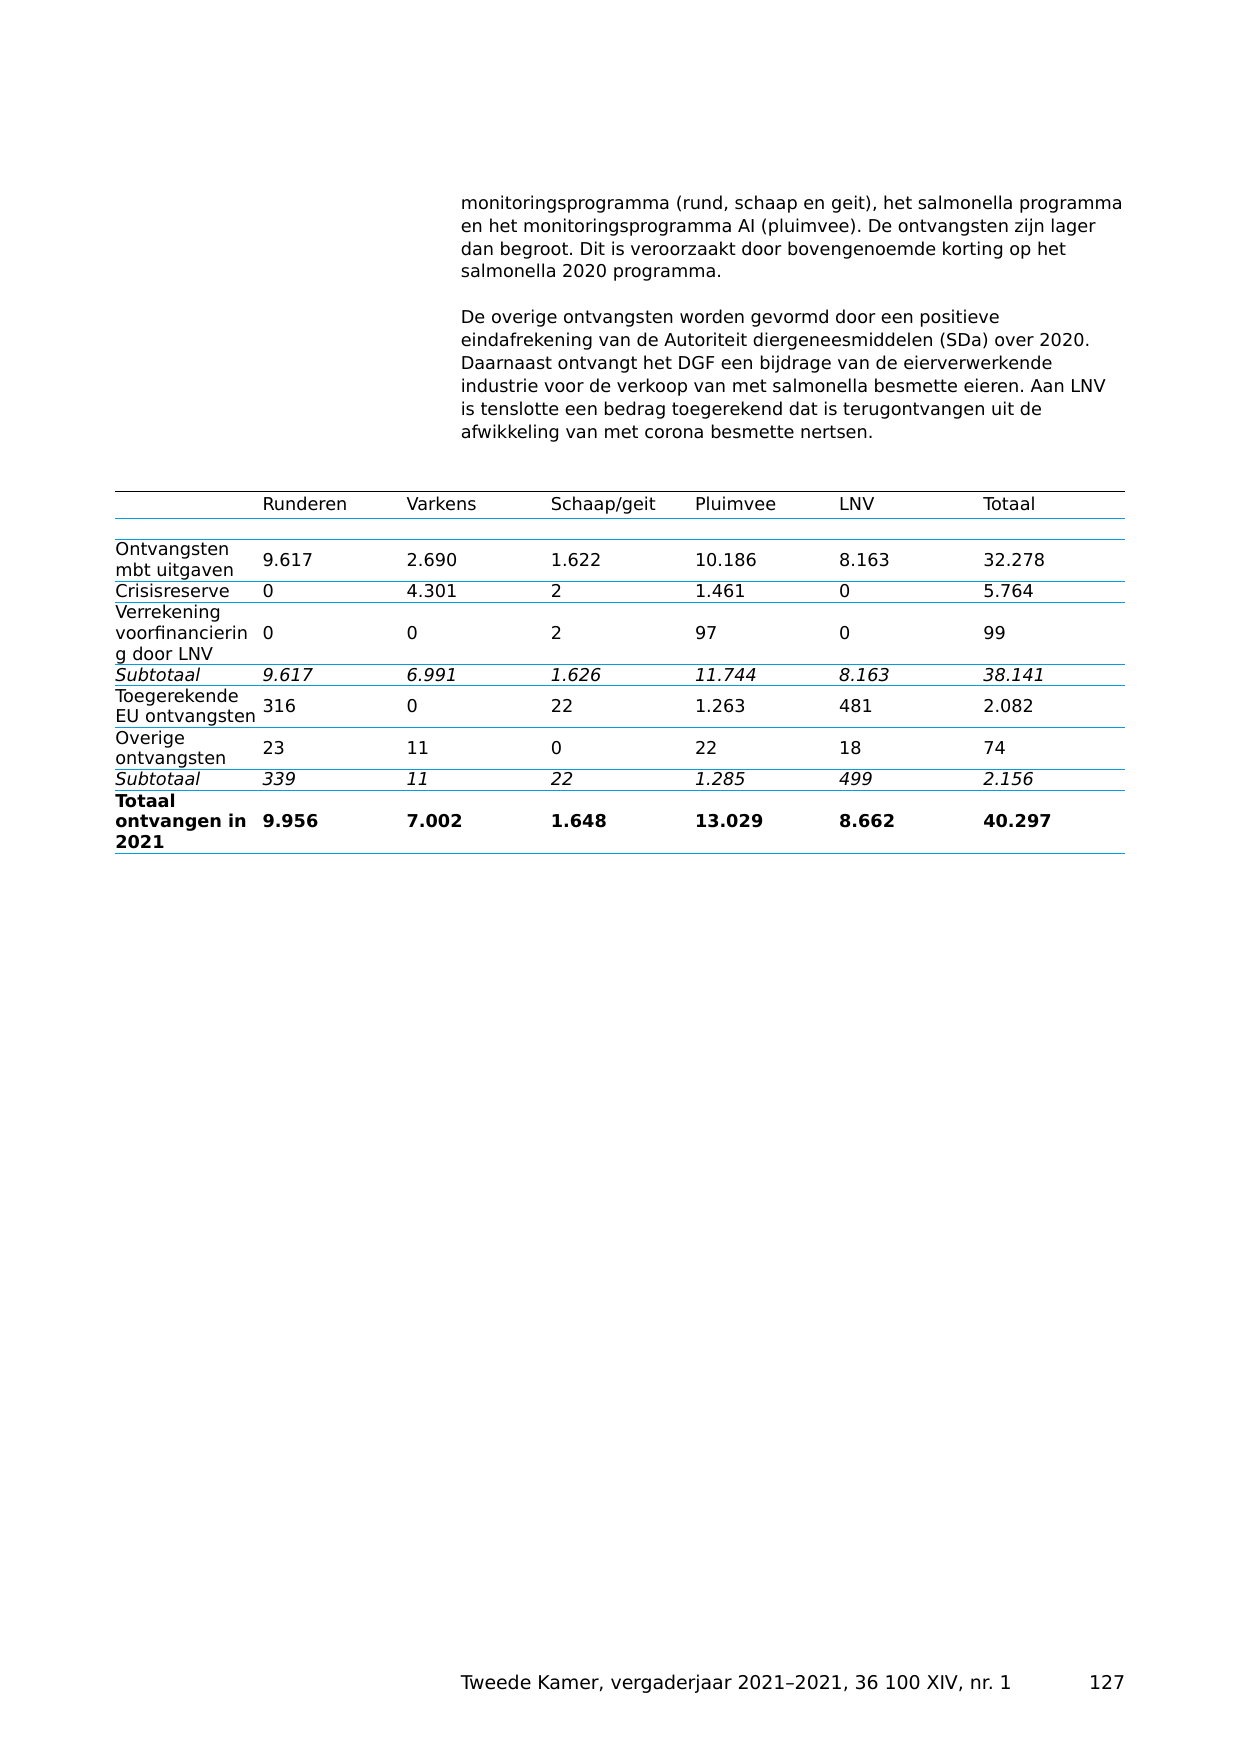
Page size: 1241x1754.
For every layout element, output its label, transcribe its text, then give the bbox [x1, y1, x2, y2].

table_cell 1.285 [692, 770, 836, 790]
table_cell 2.690 [404, 540, 548, 581]
table_cell 8.163 [836, 540, 980, 581]
table_cell [259, 519, 403, 539]
table_cell 0 [259, 582, 403, 602]
table_cell 11.744 [692, 665, 836, 685]
table_cell 1.648 [548, 791, 692, 852]
table_cell 0 [259, 603, 403, 664]
table_cell [980, 519, 1125, 539]
table_cell [836, 519, 980, 539]
table_cell 9.617 [259, 665, 403, 685]
table_cell Crisisreserve [115, 582, 259, 602]
table_cell 481 [836, 686, 980, 727]
table_cell 499 [836, 770, 980, 790]
table_cell 0 [404, 686, 548, 727]
table_cell Totaal ontvangen in 2021 [115, 791, 259, 852]
table_cell 8.662 [836, 791, 980, 852]
table_cell [115, 519, 259, 539]
table_cell 6.991 [404, 665, 548, 685]
table_cell 2.156 [980, 770, 1125, 790]
table_cell Ontvangsten mbt uitgaven [115, 540, 259, 581]
table_cell 40.297 [980, 791, 1125, 852]
table_cell [692, 519, 836, 539]
table_cell [404, 519, 548, 539]
table_cell Schaap/geit [548, 492, 692, 518]
table_cell 22 [548, 770, 692, 790]
table_cell 32.278 [980, 540, 1125, 581]
table_cell 1.461 [692, 582, 836, 602]
table_cell 1.626 [548, 665, 692, 685]
table_cell 4.301 [404, 582, 548, 602]
table_cell [548, 519, 692, 539]
table_cell 22 [548, 686, 692, 727]
table_cell Subtotaal [115, 665, 259, 685]
table_cell Pluimvee [692, 492, 836, 518]
table_cell 18 [836, 728, 980, 769]
table_cell 99 [980, 603, 1125, 664]
text monitoringsprogramma (rund, schaap en geit), het salmonella programma en het monitoringsprogramma AI (pluimvee). De ontvangsten zijn lager dan begroot. Dit is veroorzaakt door bovengenoemde korting op het salmonella 2020 programma. [461, 191, 1125, 282]
table_cell 97 [692, 603, 836, 664]
table_cell 0 [836, 582, 980, 602]
table_header Ontvangsten sectoren en LNV in 2021 (x € 1.000) [115, 466, 1125, 491]
table_cell [115, 492, 259, 518]
table_cell Varkens [404, 492, 548, 518]
table_cell 11 [404, 728, 548, 769]
table_cell 23 [259, 728, 403, 769]
text De overige ontvangsten worden gevormd door een positieve eindafrekening van de Autoriteit diergeneesmiddelen (SDa) over 2020. Daarnaast ontvangt het DGF een bijdrage van de eierverwerkende industrie voor de verkoop van met salmonella besmette eieren. Aan LNV is tenslotte een bedrag toegerekend dat is terugontvangen uit de afwikkeling van met corona besmette nertsen. [461, 305, 1125, 443]
table_cell 7.002 [404, 791, 548, 852]
table_cell Overige ontvangsten [115, 728, 259, 769]
table_cell Subtotaal [115, 770, 259, 790]
table_cell 5.764 [980, 582, 1125, 602]
table_cell 9.617 [259, 540, 403, 581]
table_cell 0 [548, 728, 692, 769]
table_cell 2.082 [980, 686, 1125, 727]
table_cell 1.263 [692, 686, 836, 727]
table_cell 2 [548, 582, 692, 602]
table_cell Runderen [259, 492, 403, 518]
table_cell 38.141 [980, 665, 1125, 685]
table_cell 8.163 [836, 665, 980, 685]
table_cell Totaal [980, 492, 1125, 518]
table_cell LNV [836, 492, 980, 518]
table_cell 1.622 [548, 540, 692, 581]
table_cell 74 [980, 728, 1125, 769]
table_cell 2 [548, 603, 692, 664]
table_cell Verrekening voorfinanciering door LNV [115, 603, 259, 664]
table_cell 9.956 [259, 791, 403, 852]
table_cell 339 [259, 770, 403, 790]
table_cell 0 [404, 603, 548, 664]
table_cell 22 [692, 728, 836, 769]
table_cell 13.029 [692, 791, 836, 852]
table_cell Toegerekende EU ontvangsten [115, 686, 259, 727]
table_cell 10.186 [692, 540, 836, 581]
table_cell 11 [404, 770, 548, 790]
table_cell 0 [836, 603, 980, 664]
table_cell 316 [259, 686, 403, 727]
